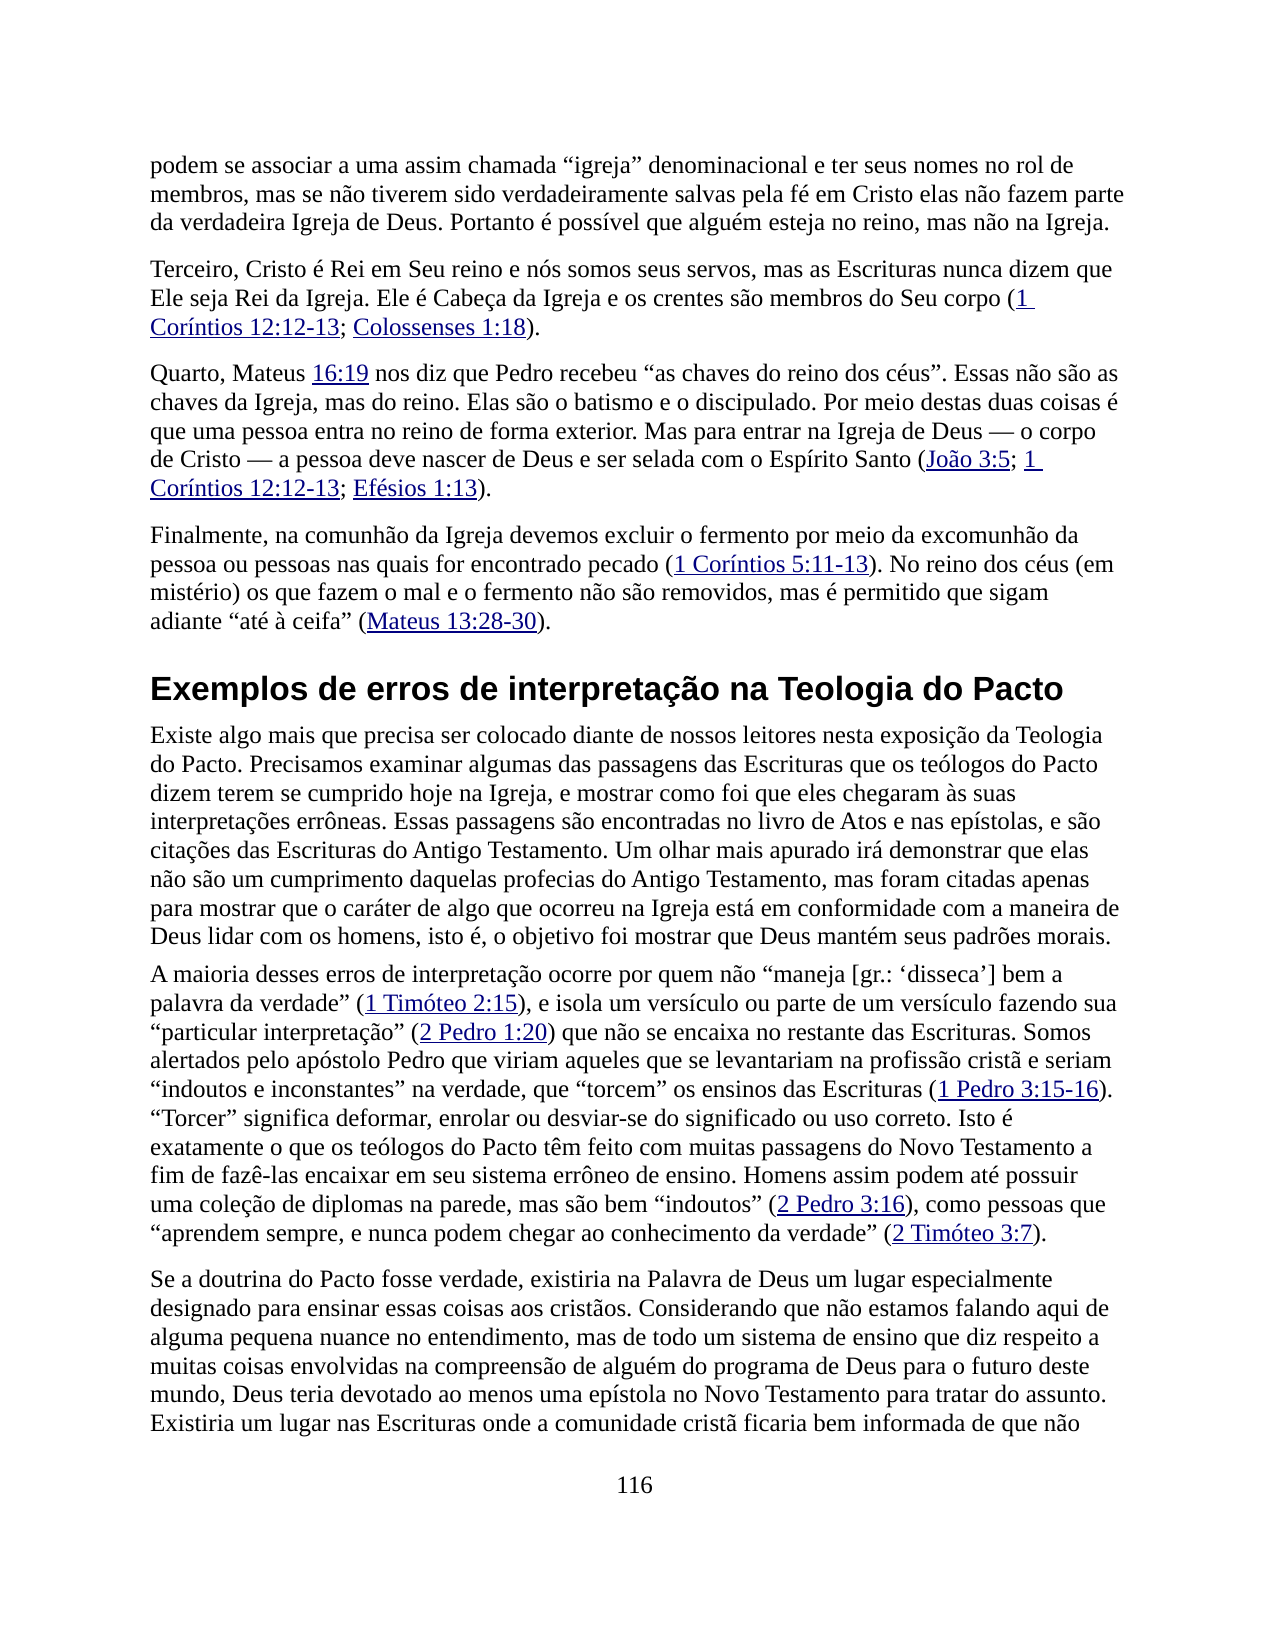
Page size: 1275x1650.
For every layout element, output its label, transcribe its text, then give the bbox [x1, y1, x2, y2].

text Existe algo mais que precisa ser colocado diante de nossos leitores nesta exposição da Teologia do Pacto. Precisamos examinar algumas das passagens das Escrituras que os teólogos do Pacto dizem terem se cumprido hoje na Igreja, e mostrar como foi que eles chegaram às suas interpretações errôneas. Essas passagens são encontradas no livro de Atos e nas epístolas, e são citações das Escrituras do Antigo Testamento. Um olhar mais apurado irá demonstrar que elas não são um cumprimento daquelas profecias do Antigo Testamento, mas foram citadas apenas para mostrar que o caráter de algo que ocorreu na Igreja está em conformidade com a maneira de Deus lidar com os homens, isto é, o objetivo foi mostrar que Deus mantém seus padrões morais. [150, 720, 1125, 950]
subtitle Exemplos de erros de interpretação na Teologia do Pacto [150, 669, 1125, 708]
text Finalmente, na comunhão da Igreja devemos excluir o fermento por meio da excomunhão da pessoa ou pessoas nas quais for encontrado pecado (1 Coríntios 5:11-13). No reino dos céus (em mistério) os que fazem o mal e o fermento não são removidos, mas é permitido que sigam adiante “até à ceifa” (Mateus 13:28-30). [150, 520, 1125, 635]
text Quarto, Mateus 16:19 nos diz que Pedro recebeu “as chaves do reino dos céus”. Essas não são as chaves da Igreja, mas do reino. Elas são o batismo e o discipulado. Por meio destas duas coisas é que uma pessoa entra no reino de forma exterior. Mas para entrar na Igreja de Deus — o corpo de Cristo — a pessoa deve nascer de Deus e ser selada com o Espírito Santo (João 3:5; 1 Coríntios 12:12-13; Efésios 1:13). [150, 358, 1125, 502]
text Se a doutrina do Pacto fosse verdade, existiria na Palavra de Deus um lugar especialmente designado para ensinar essas coisas aos cristãos. Considerando que não estamos falando aqui de alguma pequena nuance no entendimento, mas de todo um sistema de ensino que diz respeito a muitas coisas envolvidas na compreensão de alguém do programa de Deus para o futuro deste mundo, Deus teria devotado ao menos uma epístola no Novo Testamento para tratar do assunto. Existiria um lugar nas Escrituras onde a comunidade cristã ficaria bem informada de que não [150, 1264, 1125, 1437]
text podem se associar a uma assim chamada “igreja” denominacional e ter seus nomes no rol de membros, mas se não tiverem sido verdadeiramente salvas pela fé em Cristo elas não fazem parte da verdadeira Igreja de Deus. Portanto é possível que alguém esteja no reino, mas não na Igreja. [150, 150, 1125, 236]
text A maioria desses erros de interpretação ocorre por quem não “maneja [gr.: ‘disseca’] bem a palavra da verdade” (1 Timóteo 2:15), e isola um versículo ou parte de um versículo fazendo sua “particular interpretação” (2 Pedro 1:20) que não se encaixa no restante das Escrituras. Somos alertados pelo apóstolo Pedro que viriam aqueles que se levantariam na profissão cristã e seriam “indoutos e inconstantes” na verdade, que “torcem” os ensinos das Escrituras (1 Pedro 3:15-16). “Torcer” significa deformar, enrolar ou desviar-se do significado ou uso correto. Isto é exatamente o que os teólogos do Pacto têm feito com muitas passagens do Novo Testamento a fim de fazê-las encaixar em seu sistema errôneo de ensino. Homens assim podem até possuir uma coleção de diplomas na parede, mas são bem “indoutos” (2 Pedro 3:16), como pessoas que “aprendem sempre, e nunca podem chegar ao conhecimento da verdade” (2 Timóteo 3:7). [150, 959, 1125, 1247]
text Terceiro, Cristo é Rei em Seu reino e nós somos seus servos, mas as Escrituras nunca dizem que Ele seja Rei da Igreja. Ele é Cabeça da Igreja e os crentes são membros do Seu corpo (1 Coríntios 12:12-13; Colossenses 1:18). [150, 254, 1125, 340]
